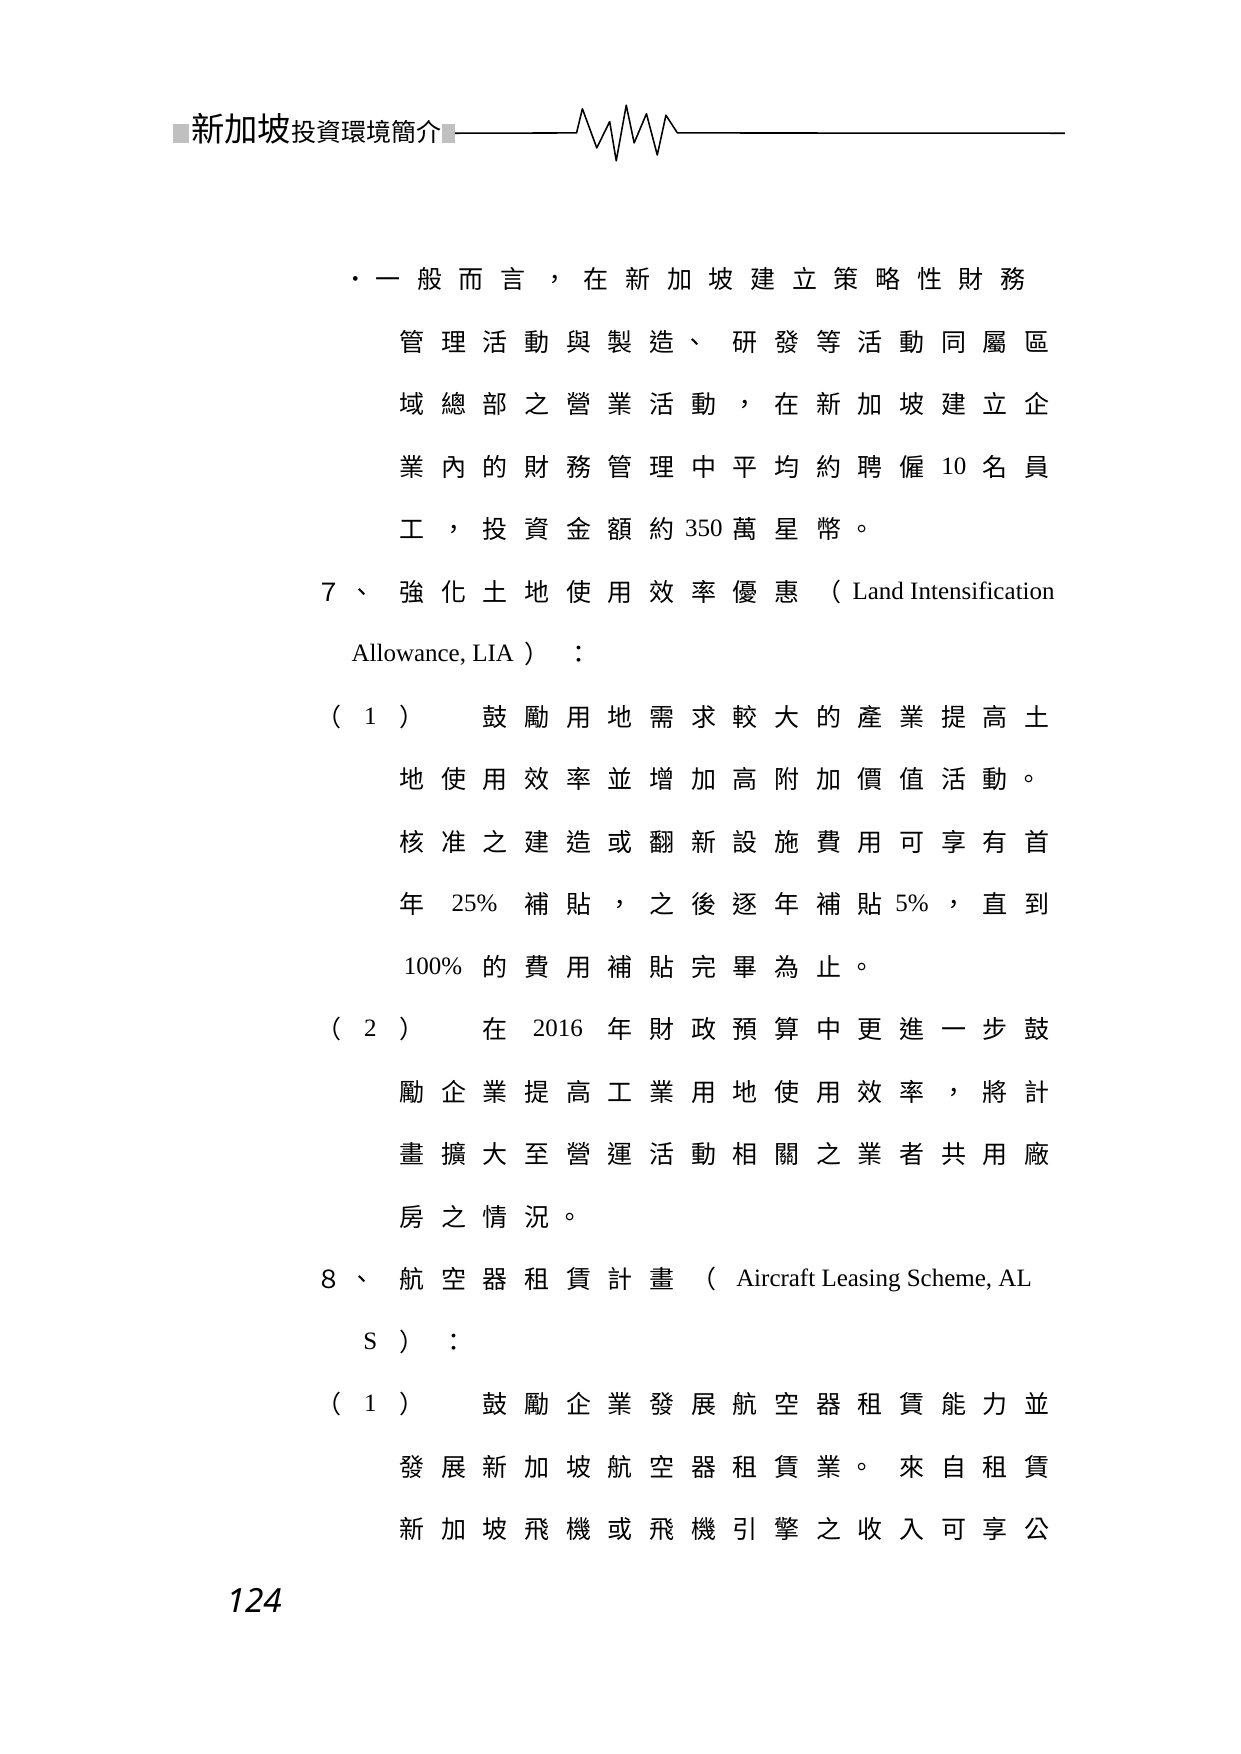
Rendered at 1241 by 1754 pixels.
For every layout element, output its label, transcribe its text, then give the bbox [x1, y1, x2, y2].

text （1） 鼓勵企業發展航空器租賃能力並發展新加坡航空器租賃業。來自租賃新加坡飛機或飛機引擎之收入可享公 [306, 1361, 1058, 1549]
text ８、航空器租賃計畫（Aircraft Leasing Scheme, ALS）： [281, 1236, 1058, 1361]
text ˙ 一般而言，在新加坡建立策略性財務管理活動與製造、研發等活動同屬區域總部之營業活動，在新加坡建立企業內的財務管理中平均約聘僱10名員工，投資金額約350萬星幣。 [330, 236, 1058, 549]
text （1） 鼓勵用地需求較大的產業提高土地使用效率並增加高附加價值活動。核准之建造或翻新設施費用可享有首年25%補貼，之後逐年補貼5%，直到100%的費用補貼完畢為止。 [306, 674, 1058, 986]
text （2） 在2016年財政預算中更進一步鼓勵企業提高工業用地使用效率，將計畫擴大至營運活動相關之業者共用廠房之情況。 [306, 986, 1058, 1236]
text ７、強化土地使用效率優惠（Land Intensification Allowance, LIA）： [281, 549, 1058, 674]
